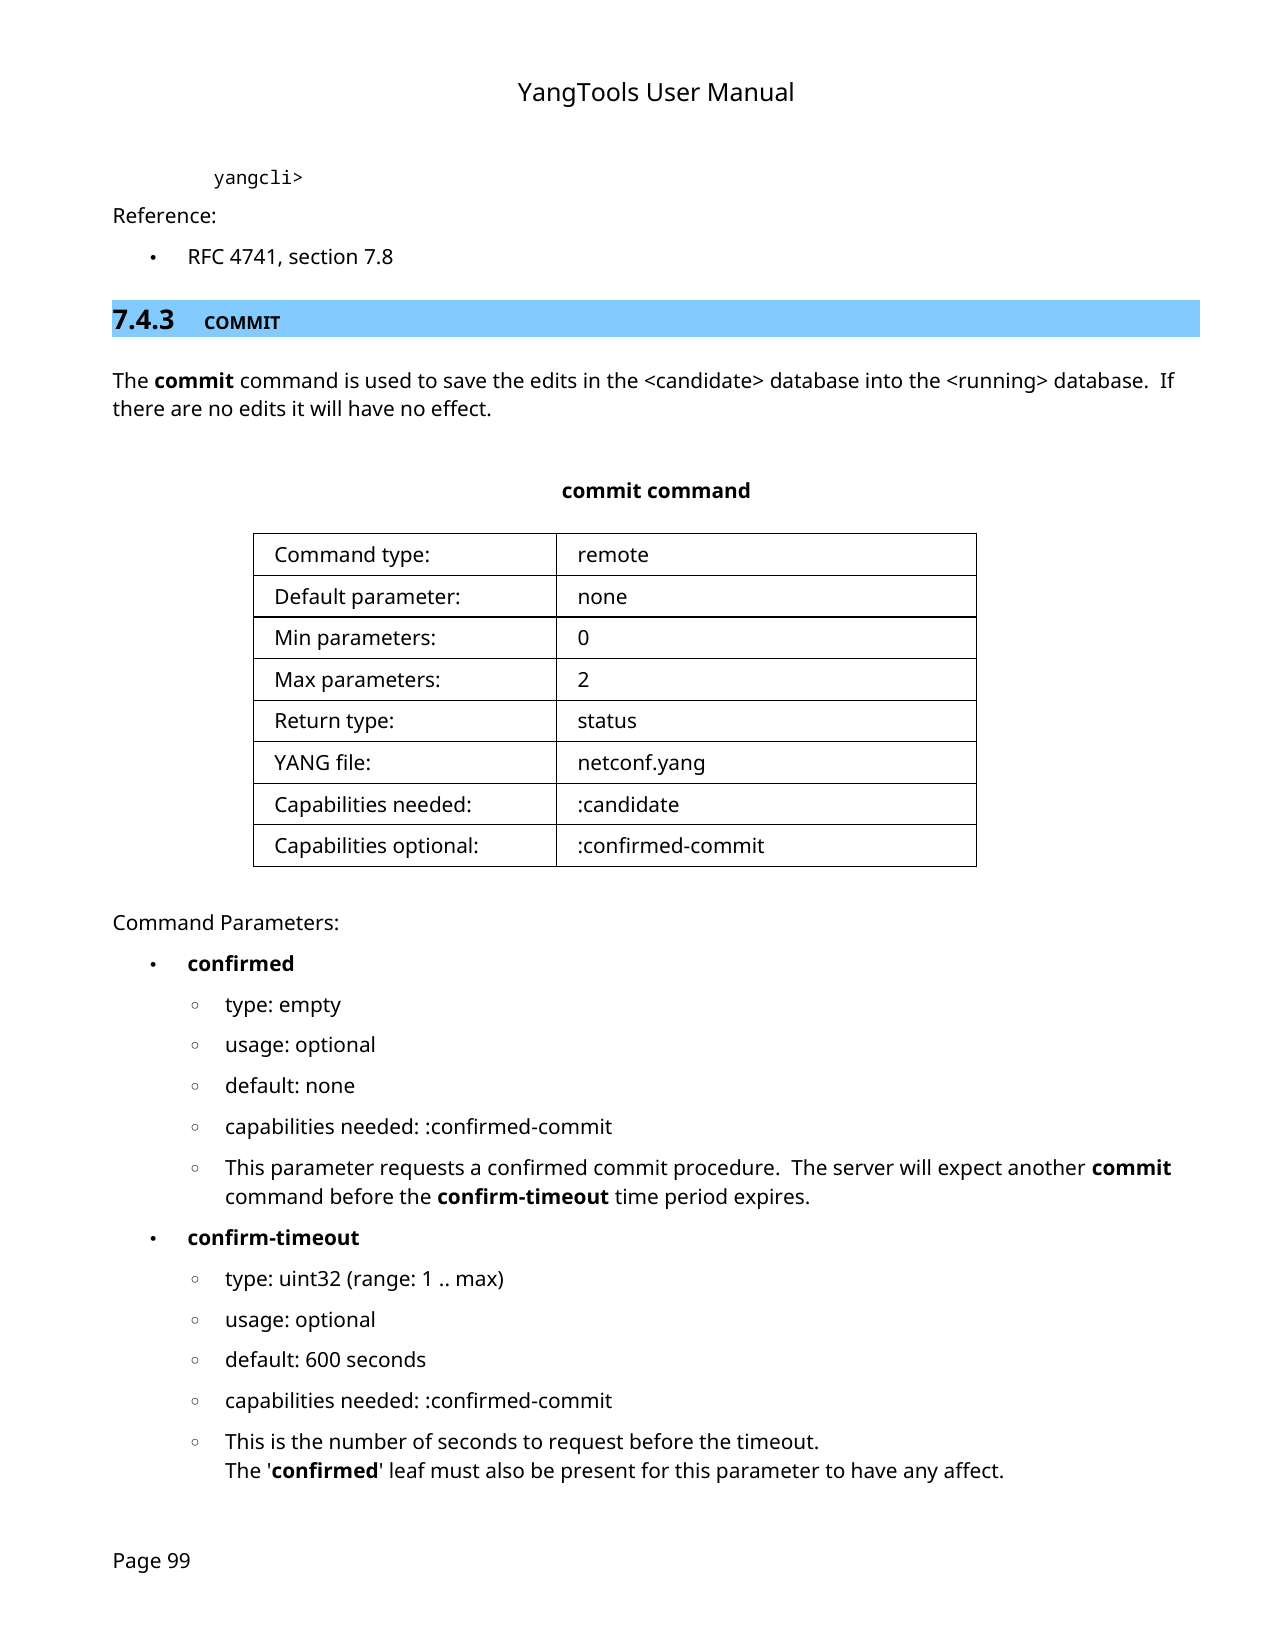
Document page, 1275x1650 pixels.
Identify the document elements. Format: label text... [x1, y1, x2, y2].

subtitle commit [112, 300, 1200, 337]
list confirmed [150, 949, 1200, 977]
list usage: optional [187, 1305, 1200, 1333]
table_cell netconf.yang [557, 742, 976, 783]
table_header remote [557, 534, 976, 575]
table_cell Return type: [254, 701, 556, 741]
list RFC 4741, section 7.8 [150, 242, 1200, 271]
table_header Command type: [254, 534, 556, 575]
table_cell 0 [557, 618, 976, 658]
table_cell Capabilities optional: [254, 825, 556, 866]
list This is the number of seconds to request before the timeout. The 'confirmed' leaf must also be present for this parameter to have any affect. [187, 1427, 1200, 1484]
table_cell Capabilities needed: [254, 784, 556, 824]
text Command Parameters: [112, 908, 1200, 936]
table_cell Max parameters: [254, 659, 556, 699]
table_cell status [557, 701, 976, 741]
list This parameter requests a confirmed commit procedure. The server will expect another commit command before the confirm-timeout time period expires. [187, 1153, 1200, 1210]
table_cell 2 [557, 659, 976, 699]
table_cell Default parameter: [254, 576, 556, 616]
table_cell YANG file: [254, 742, 556, 783]
table_cell :candidate [557, 784, 976, 824]
list capabilities needed: :confirmed-commit [187, 1387, 1200, 1415]
table_cell none [557, 576, 976, 616]
list capabilities needed: :confirmed-commit [187, 1112, 1200, 1141]
subtitle commit command [127, 476, 1185, 505]
list confirm-timeout [150, 1223, 1200, 1251]
text The commit command is used to save the edits in the <candidate> database into the <running> database. If there are no edits it will have no effect. [112, 366, 1200, 423]
list default: none [187, 1072, 1200, 1100]
list default: 600 seconds [187, 1346, 1200, 1374]
text Reference: [112, 202, 1200, 230]
list type: empty [187, 990, 1200, 1018]
list type: uint32 (range: 1 .. max) [187, 1264, 1200, 1292]
list usage: optional [187, 1031, 1200, 1059]
table_cell Min parameters: [254, 618, 556, 658]
text yangcli> [139, 138, 1200, 189]
table_cell :confirmed-commit [557, 825, 976, 866]
